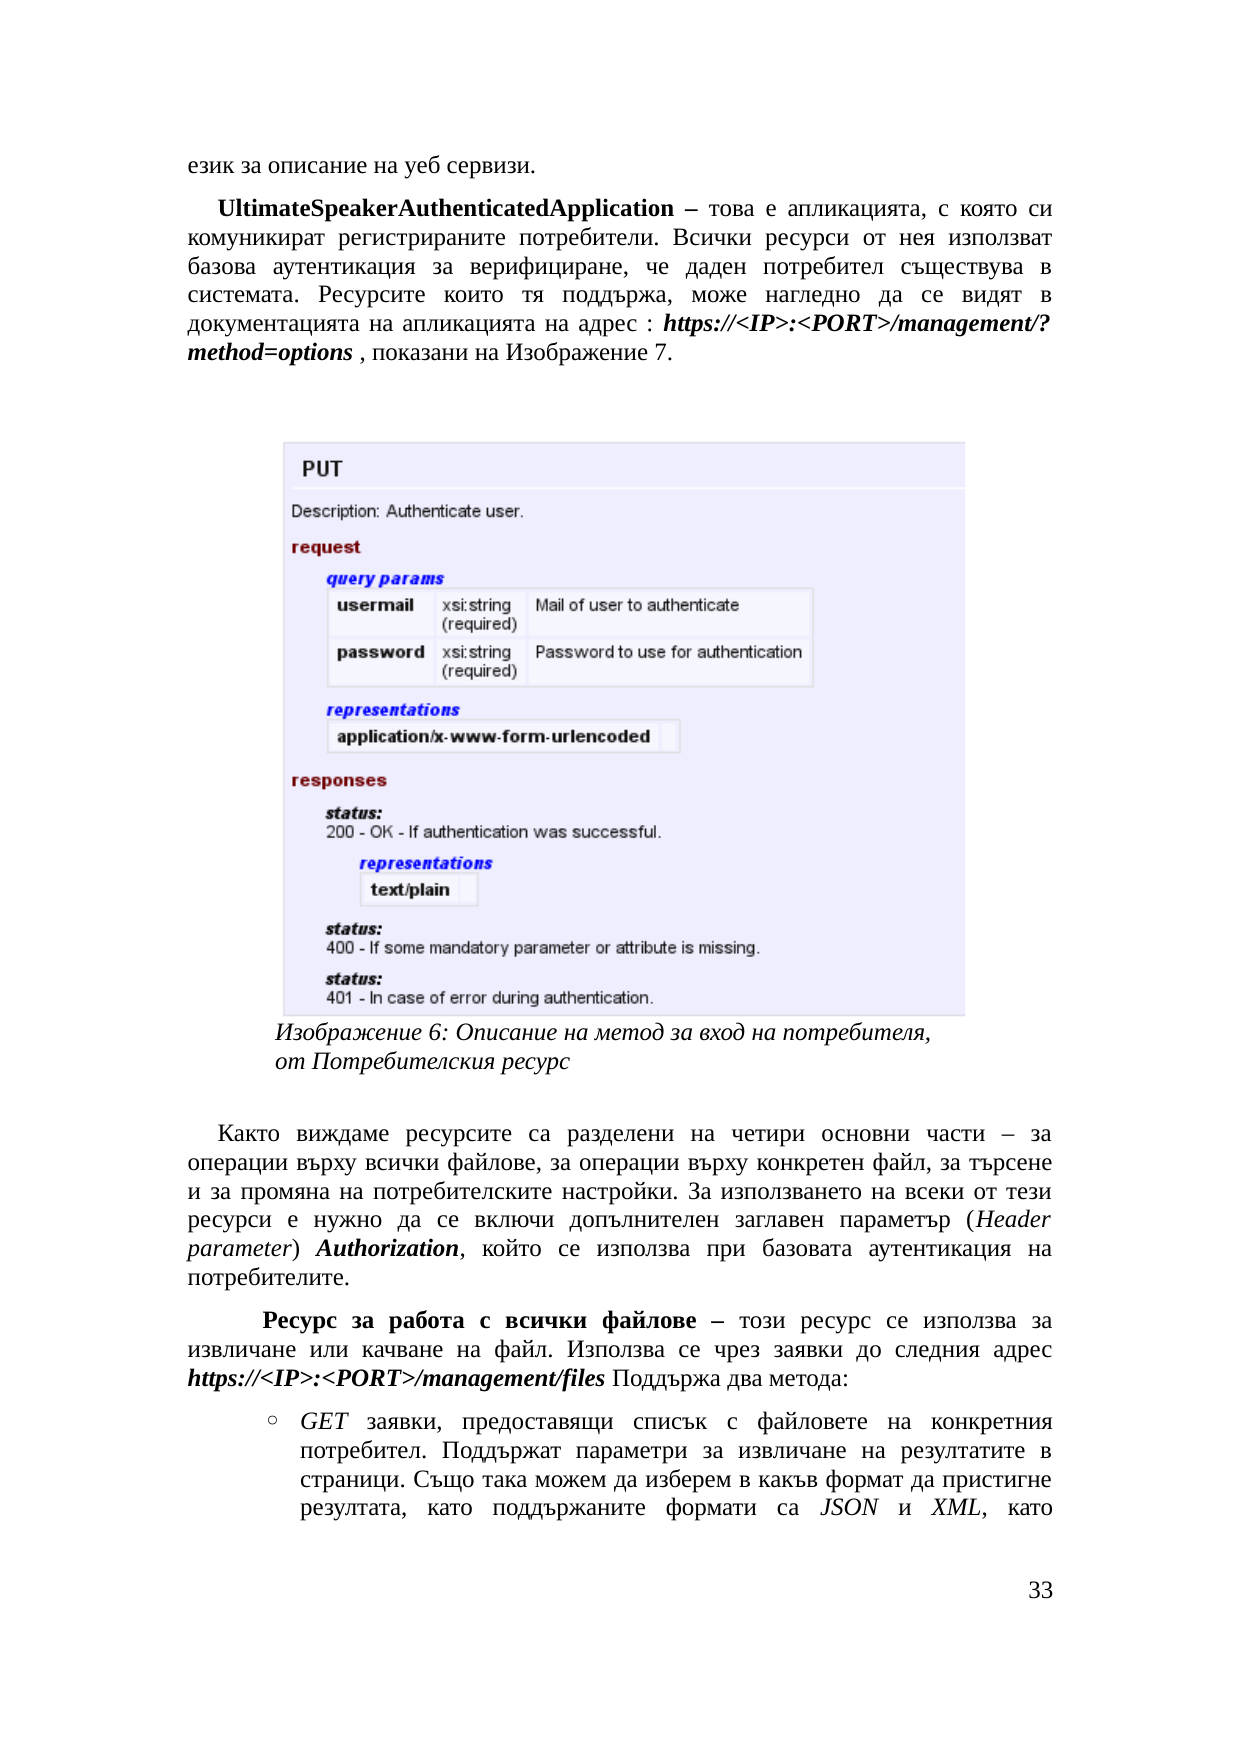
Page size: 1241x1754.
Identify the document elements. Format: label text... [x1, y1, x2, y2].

text Както виждаме ресурсите са разделени на четири основни части – за операции върху всички файлове, за операции върху конкретен файл, за търсене и за промяна на потребителските настройки. За използването на всеки от тези ресурси е нужно да се включи допълнителен заглавен параметър (Header parameter) Authorization, който се използва при базовата аутентикация на потребителите. [187, 1118, 1053, 1291]
picture [275, 436, 966, 1018]
list GET заявки, предоставящи списък с файловете на конкретния потребител. Поддържат параметри за извличане на резултатите в страници. Също така можем да изберем в какъв формат да пристигне резултата, като поддържаните формати са JSON и XML, като [262, 1406, 1053, 1521]
text Изображение 6: Описание на метод за вход на потребителя, от Потребителския ресурс [275, 1018, 966, 1075]
text език за описание на уеб сервизи. [187, 150, 1053, 179]
text UltimateSpeakerAuthenticatedApplication – това е апликацията, с която си комуникират регистрираните потребители. Всички ресурси от нея използват базова аутентикация за верифициране, че даден потребител съществува в системата. Ресурсите които тя поддържа, може нагледно да се видят в документацията на апликацията на адрес : https://<IP>:<PORT>/management/?method=options , показани на Изображение 7. [187, 193, 1053, 366]
text Ресурс за работа с всички файлове – този ресурс се използва за извличане или качване на файл. Използва се чрез заявки до следния адрес https://<IP>:<PORT>/management/files Поддържа два метода: [187, 1305, 1053, 1392]
